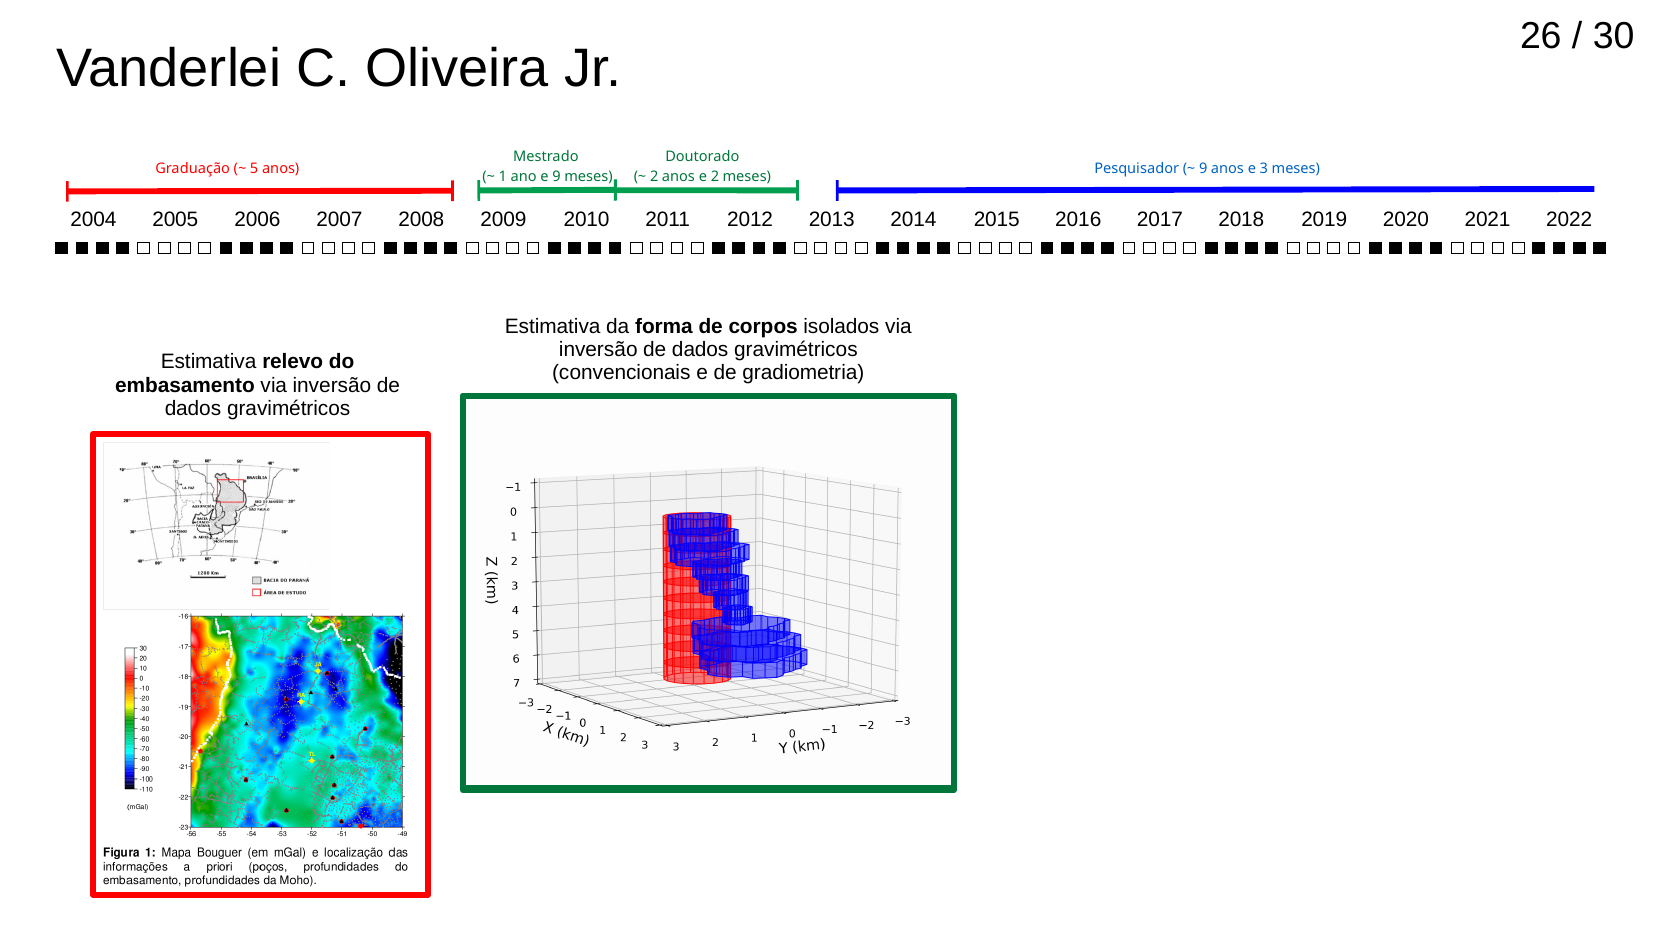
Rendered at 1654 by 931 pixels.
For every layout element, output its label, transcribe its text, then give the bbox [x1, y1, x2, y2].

text_box 2008 [383, 200, 460, 239]
text_box [116, 242, 129, 254]
text_box [302, 242, 314, 254]
text_box [280, 242, 293, 254]
text_box 2017 [1122, 200, 1198, 239]
text_box Estimativa da forma de corpos isolados via inversão de dados gravimétricos (convencionais e de gradiometria) [490, 307, 951, 393]
text_box [260, 242, 273, 254]
text_box [1225, 242, 1238, 254]
text_box 2021 [1449, 200, 1526, 239]
text_box [486, 242, 499, 254]
text_box [1471, 242, 1484, 254]
text_box [814, 242, 827, 254]
text_box [1389, 242, 1402, 254]
text_box [794, 242, 807, 254]
text_box 2004 [55, 200, 132, 239]
text_box Graduação (~ 5 anos) [140, 150, 318, 188]
text_box 2009 [465, 200, 542, 239]
text_box [876, 242, 889, 254]
text_box [855, 242, 868, 254]
text_box [568, 242, 581, 254]
text_box [158, 242, 171, 254]
text_box [506, 242, 519, 254]
text_box [1512, 242, 1525, 254]
text_box Pesquisador (~ 9 anos e 3 meses) [1079, 150, 1336, 188]
text_box [1019, 242, 1032, 254]
text_box 2005 [137, 200, 214, 239]
text_box [1369, 242, 1382, 254]
text_box [362, 242, 375, 254]
text_box [548, 242, 561, 254]
text_box Vanderlei C. Oliveira Jr. [41, 29, 733, 166]
text_box 2012 [712, 200, 788, 239]
text_box [240, 242, 253, 254]
text_box [897, 242, 909, 254]
text_box [1451, 242, 1464, 254]
text_box [1101, 242, 1114, 254]
text_box [1183, 242, 1196, 254]
text_box Estimativa relevo do embasamento via inversão de dados gravimétricos [100, 342, 443, 428]
text_box [198, 242, 211, 254]
text_box 2007 [301, 200, 378, 239]
text_box [96, 242, 109, 254]
text_box [1123, 242, 1135, 254]
text_box [835, 242, 847, 254]
text_box [1348, 242, 1360, 254]
text_box [1143, 242, 1156, 254]
text_box [753, 242, 765, 254]
text_box [178, 242, 191, 254]
text_box [342, 242, 355, 254]
text_box 2014 [875, 200, 952, 239]
text_box [1061, 242, 1074, 254]
text_box Mestrado (~ 1 ano e 9 meses) [467, 138, 638, 185]
text_box [1409, 242, 1422, 254]
text_box [732, 242, 745, 254]
text_box [712, 242, 725, 254]
text_box 2006 [219, 200, 296, 239]
picture [95, 437, 426, 892]
text_box [1265, 242, 1278, 254]
text_box [958, 242, 971, 254]
text_box [979, 242, 992, 254]
text_box Doutorado (~ 2 anos e 2 meses) [638, 138, 793, 185]
text_box [937, 242, 950, 254]
text_box [1430, 242, 1442, 254]
text_box 2010 [548, 200, 625, 239]
text_box 2013 [793, 200, 870, 239]
text_box [1532, 242, 1545, 254]
text_box [76, 242, 88, 254]
text_box [650, 242, 663, 254]
text_box [527, 242, 539, 254]
text_box [1205, 242, 1218, 254]
text_box [444, 242, 457, 254]
text_box [1041, 242, 1053, 254]
text_box [609, 242, 621, 254]
text_box [1593, 242, 1606, 254]
text_box [466, 242, 479, 254]
text_box 30 / 30 [1386, 0, 1650, 71]
text_box [55, 242, 68, 254]
text_box [322, 242, 335, 254]
text_box [999, 242, 1012, 254]
text_box [404, 242, 417, 254]
text_box [1307, 242, 1320, 254]
text_box 2022 [1531, 200, 1608, 239]
text_box 2018 [1203, 200, 1280, 239]
text_box [1492, 242, 1504, 254]
text_box [917, 242, 930, 254]
text_box [1081, 242, 1094, 254]
text_box [137, 242, 150, 254]
text_box 2016 [1040, 200, 1117, 239]
text_box 2019 [1286, 200, 1363, 239]
text_box [691, 242, 704, 254]
picture [466, 399, 951, 785]
text_box [424, 242, 437, 254]
text_box [1327, 242, 1340, 254]
text_box [671, 242, 683, 254]
text_box [588, 242, 601, 254]
text_box 2011 [630, 200, 707, 239]
text_box [1573, 242, 1586, 254]
text_box [1553, 242, 1565, 254]
text_box [773, 242, 786, 254]
text_box 2015 [958, 200, 1035, 239]
text_box 2020 [1368, 200, 1444, 239]
text_box [384, 242, 397, 254]
text_box [1245, 242, 1258, 254]
text_box [1163, 242, 1176, 254]
text_box [630, 242, 643, 254]
text_box [220, 242, 232, 254]
text_box [1287, 242, 1300, 254]
